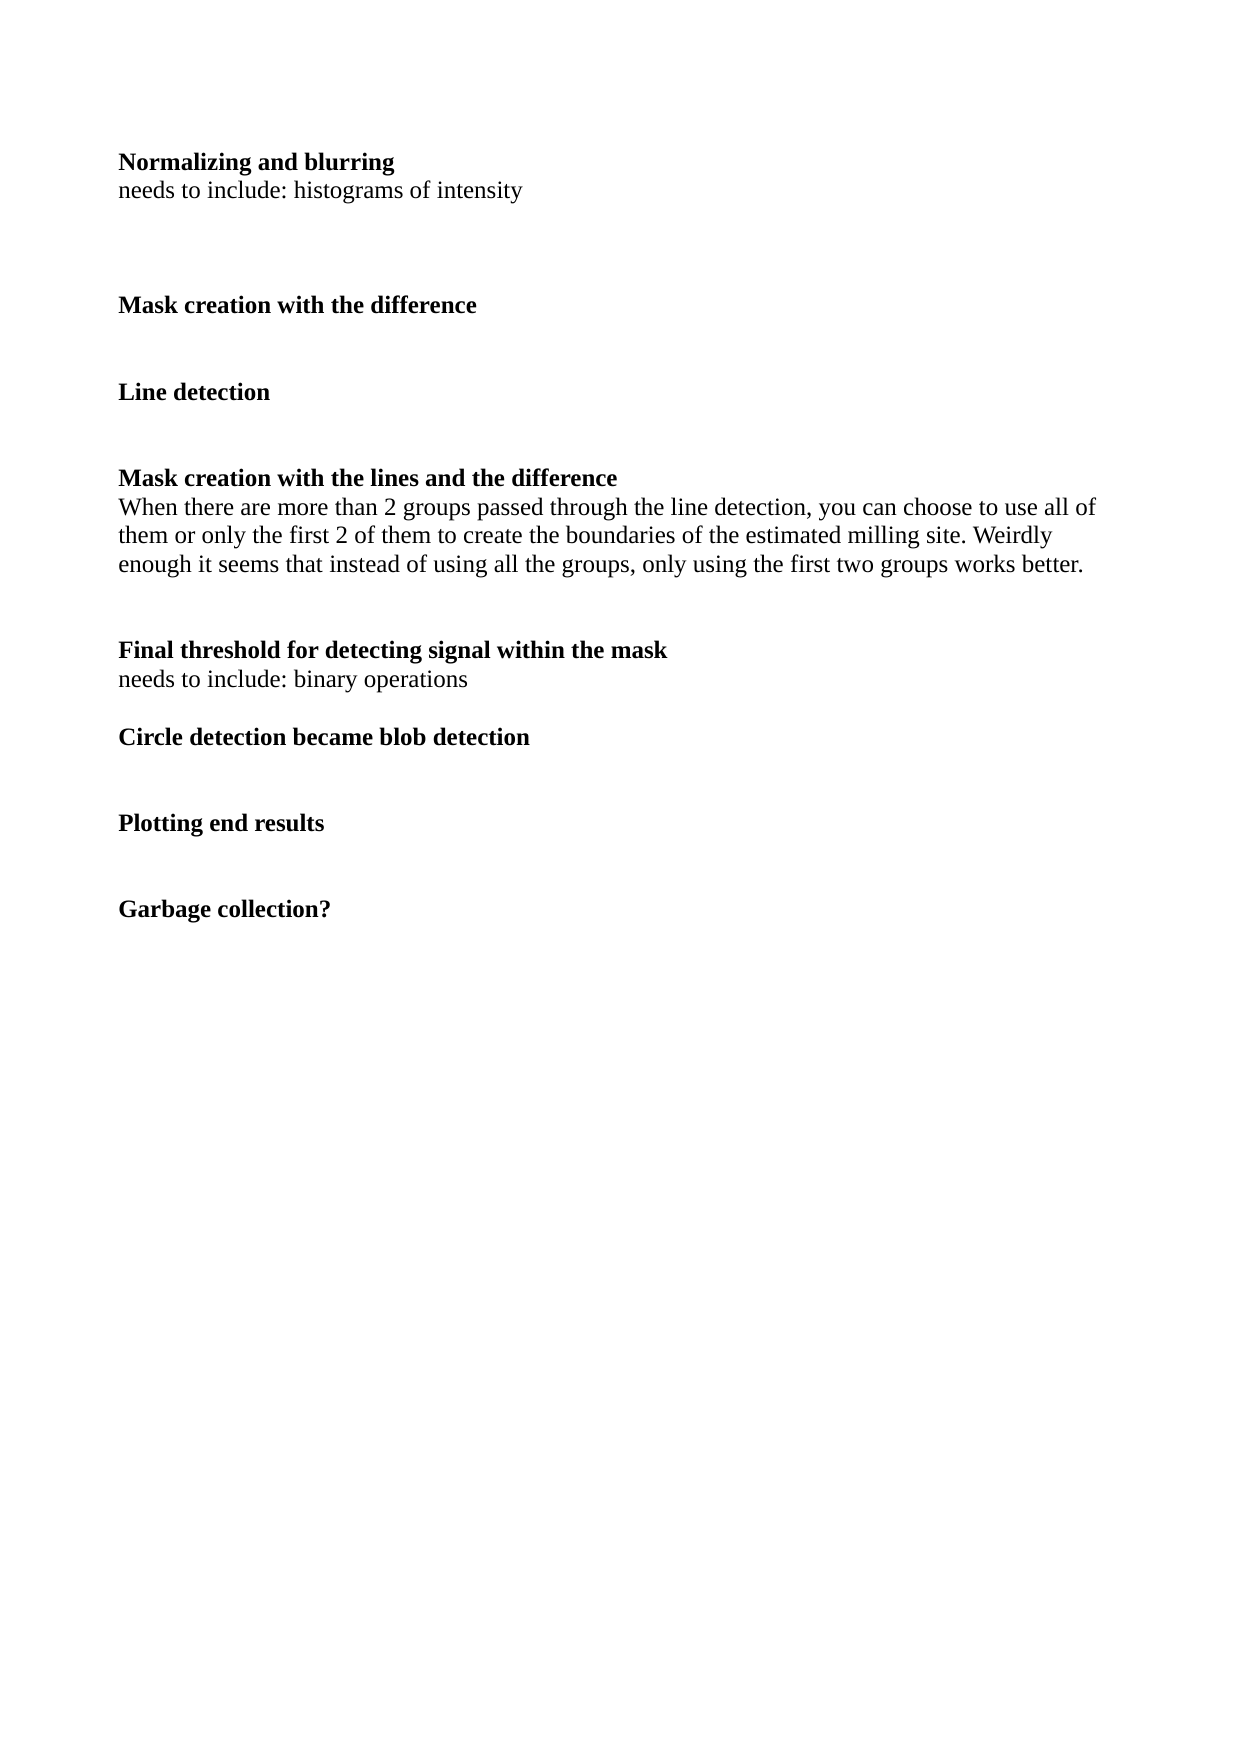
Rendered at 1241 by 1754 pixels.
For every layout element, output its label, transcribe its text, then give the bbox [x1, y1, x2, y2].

text Normalizing and blurring [118, 147, 1122, 176]
text Final threshold for detecting signal within the mask [118, 636, 1122, 664]
text Mask creation with the difference [118, 291, 1122, 319]
text Garbage collection? [118, 894, 1122, 923]
text Plotting end results [118, 808, 1122, 837]
text Line detection [118, 377, 1122, 406]
text When there are more than 2 groups passed through the line detection, you can choose to use all of them or only the first 2 of them to create the boundaries of the estimated milling site. Weirdly enough it seems that instead of using all the groups, only using the first two groups works better. [118, 492, 1122, 578]
text Circle detection became blob detection [118, 722, 1122, 751]
text Mask creation with the lines and the difference [118, 463, 1122, 492]
text needs to include: binary operations [118, 664, 1122, 693]
text needs to include: histograms of intensity [118, 176, 1122, 204]
